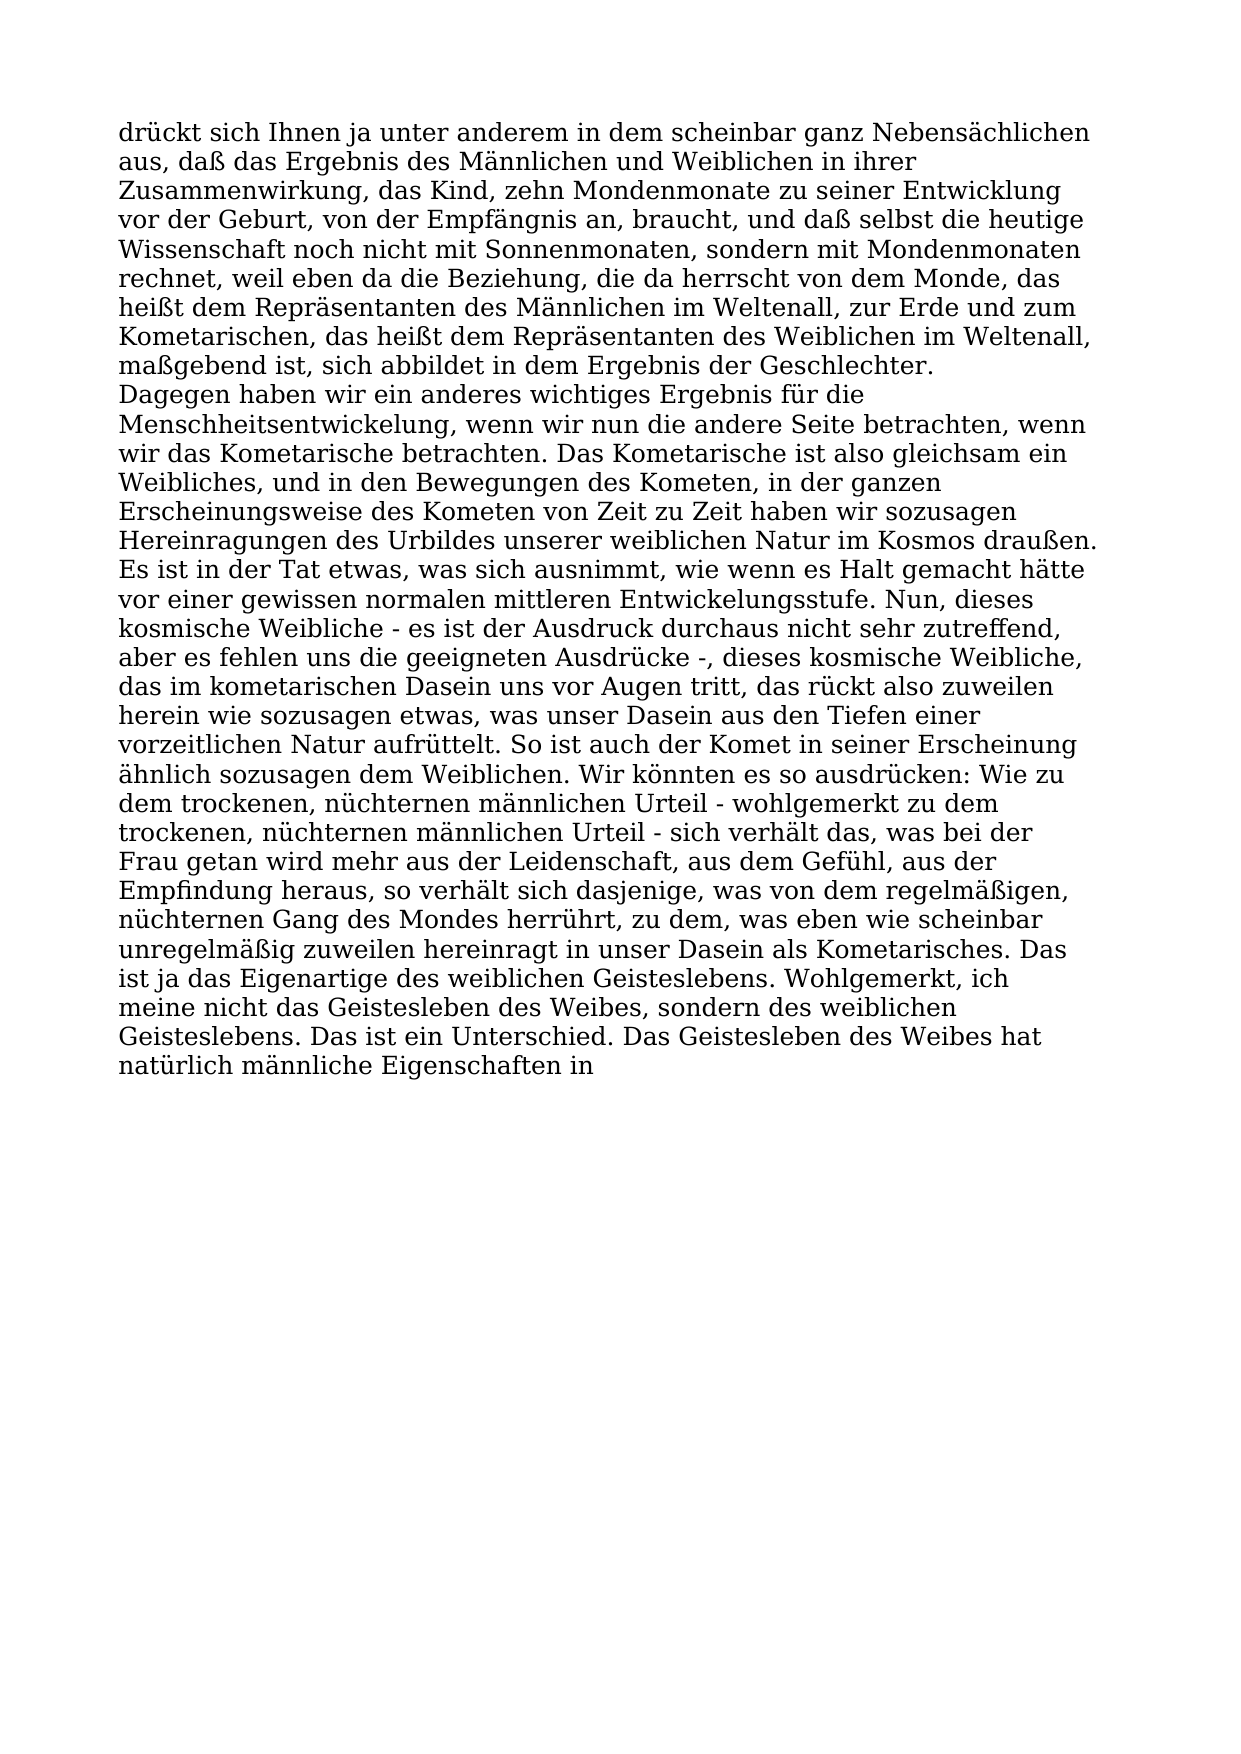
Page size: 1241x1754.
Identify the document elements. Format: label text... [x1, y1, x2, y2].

text Zusammenwirkung, das Kind, zehn Mondenmonate zu seiner Entwicklung [118, 176, 1122, 206]
text Kometarischen, das heißt dem Repräsentanten des Weiblichen im Weltenall, [118, 322, 1122, 351]
text heißt dem Repräsentanten des Männlichen im Weltenall, zur Erde und zum [118, 293, 1122, 322]
text Menschheitsentwickelung, wenn wir nun die andere Seite betrachten, wenn [118, 410, 1122, 439]
text Erscheinungsweise des Kometen von Zeit zu Zeit haben wir sozusagen [118, 497, 1122, 526]
text vor einer gewissen normalen mittleren Entwickelungsstufe. Nun, dieses [118, 585, 1122, 614]
text wir das Kometarische betrachten. Das Kometarische ist also gleichsam ein [118, 439, 1122, 468]
text das im kometarischen Dasein uns vor Augen tritt, das rückt also zuweilen [118, 672, 1122, 701]
text ähnlich sozusagen dem Weiblichen. Wir könnten es so ausdrücken: Wie zu [118, 760, 1122, 789]
text ist ja das Eigenartige des weiblichen Geisteslebens. Wohlgemerkt, ich [118, 964, 1122, 993]
text meine nicht das Geistesleben des Weibes, sondern des weiblichen [118, 993, 1122, 1022]
text vorzeitlichen Natur aufrüttelt. So ist auch der Komet in seiner Erscheinung [118, 731, 1122, 760]
text Weibliches, und in den Bewegungen des Kometen, in der ganzen [118, 468, 1122, 497]
text rechnet, weil eben da die Beziehung, die da herrscht von dem Monde, das [118, 264, 1122, 293]
text Wissenschaft noch nicht mit Sonnenmonaten, sondern mit Mondenmonaten [118, 235, 1122, 264]
text herein wie sozusagen etwas, was unser Dasein aus den Tiefen einer [118, 701, 1122, 731]
text vor der Geburt, von der Empfängnis an, braucht, und daß selbst die heutige [118, 206, 1122, 235]
text natürlich männliche Eigenschaften in [118, 1051, 1122, 1081]
text Empfindung heraus, so verhält sich dasjenige, was von dem regelmäßigen, [118, 876, 1122, 906]
text drückt sich Ihnen ja unter anderem in dem scheinbar ganz Nebensächlichen [118, 118, 1122, 147]
text Es ist in der Tat etwas, was sich ausnimmt, wie wenn es Halt gemacht hätte [118, 556, 1122, 585]
text Hereinragungen des Urbildes unserer weiblichen Natur im Kosmos draußen. [118, 526, 1122, 556]
text dem trockenen, nüchternen männlichen Urteil - wohlgemerkt zu dem [118, 789, 1122, 818]
text kosmische Weibliche - es ist der Ausdruck durchaus nicht sehr zutreffend, [118, 614, 1122, 643]
text aber es fehlen uns die geeigneten Ausdrücke -, dieses kosmische Weibliche, [118, 643, 1122, 672]
text trockenen, nüchternen männlichen Urteil - sich verhält das, was bei der [118, 818, 1122, 847]
text maßgebend ist, sich abbildet in dem Ergebnis der Geschlechter. [118, 351, 1122, 381]
text Dagegen haben wir ein anderes wichtiges Ergebnis für die [118, 381, 1122, 410]
text Geisteslebens. Das ist ein Unterschied. Das Geistesleben des Weibes hat [118, 1022, 1122, 1051]
text Frau getan wird mehr aus der Leidenschaft, aus dem Gefühl, aus der [118, 847, 1122, 876]
text unregelmäßig zuweilen hereinragt in unser Dasein als Kometarisches. Das [118, 935, 1122, 964]
text aus, daß das Ergebnis des Männlichen und Weiblichen in ihrer [118, 147, 1122, 176]
text nüchternen Gang des Mondes herrührt, zu dem, was eben wie scheinbar [118, 906, 1122, 935]
